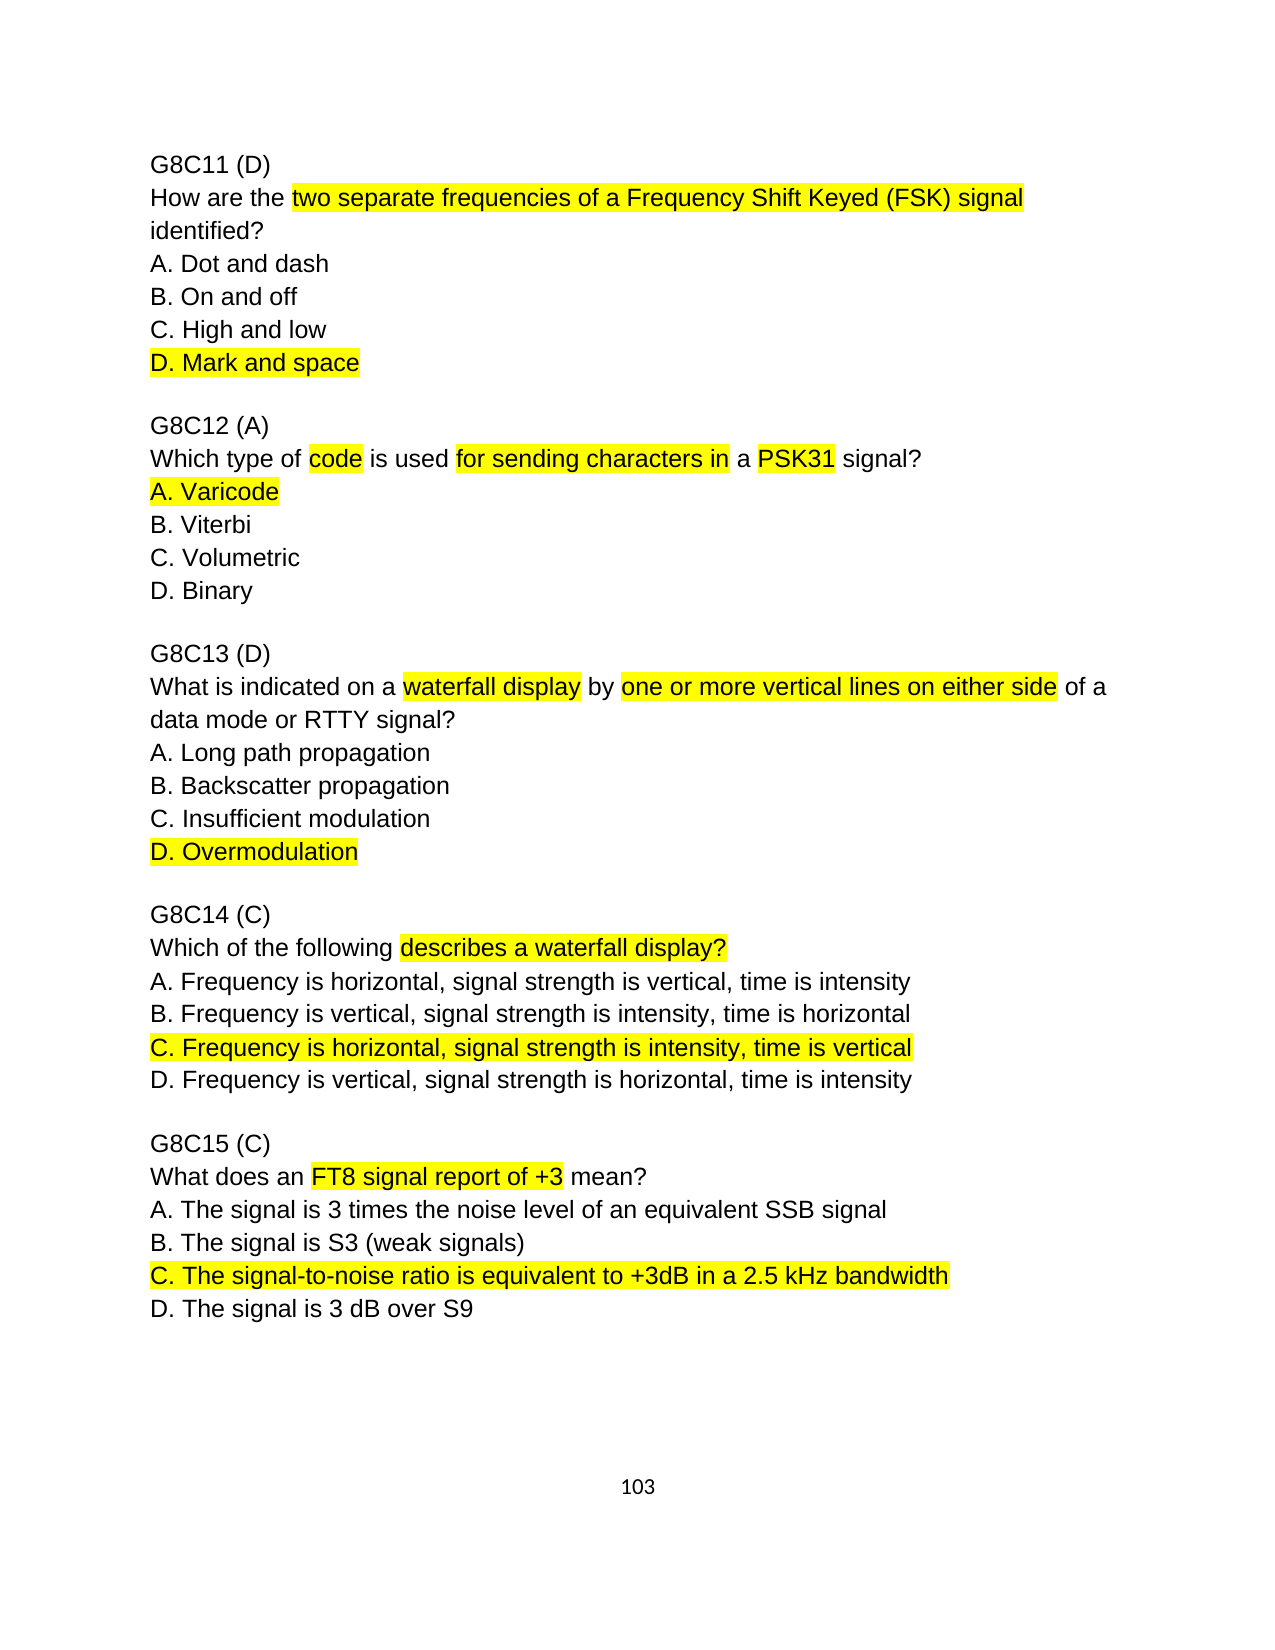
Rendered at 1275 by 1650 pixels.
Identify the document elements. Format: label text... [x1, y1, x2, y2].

text G8C11 (D) How are the two separate frequencies of a Frequency Shift Keyed (FSK) signal identified? A. Dot and dash B. On and off C. High and low D. Mark and space [150, 150, 1125, 377]
text G8C13 (D) What is indicated on a waterfall display by one or more vertical lines on either side of a data mode or RTTY signal? A. Long path propagation B. Backscatter propagation C. Insufficient modulation D. Overmodulation [150, 639, 1125, 866]
text G8C15 (C) What does an FT8 signal report of +3 mean? A. The signal is 3 times the noise level of an equivalent SSB signal B. The signal is S3 (weak signals) C. The signal-to-noise ratio is equivalent to +3dB in a 2.5 kHz bandwidth D. The signal is 3 dB over S9 [150, 1128, 1125, 1322]
text G8C12 (A) Which type of code is used for sending characters in a PSK31 signal? A. Varicode B. Viterbi C. Volumetric D. Binary [150, 411, 1125, 605]
text G8C14 (C) Which of the following describes a waterfall display? A. Frequency is horizontal, signal strength is vertical, time is intensity B. Frequency is vertical, signal strength is intensity, time is horizontal C. Frequency is horizontal, signal strength is intensity, time is vertical D. Frequency is vertical, signal strength is horizontal, time is intensity [150, 900, 1125, 1094]
